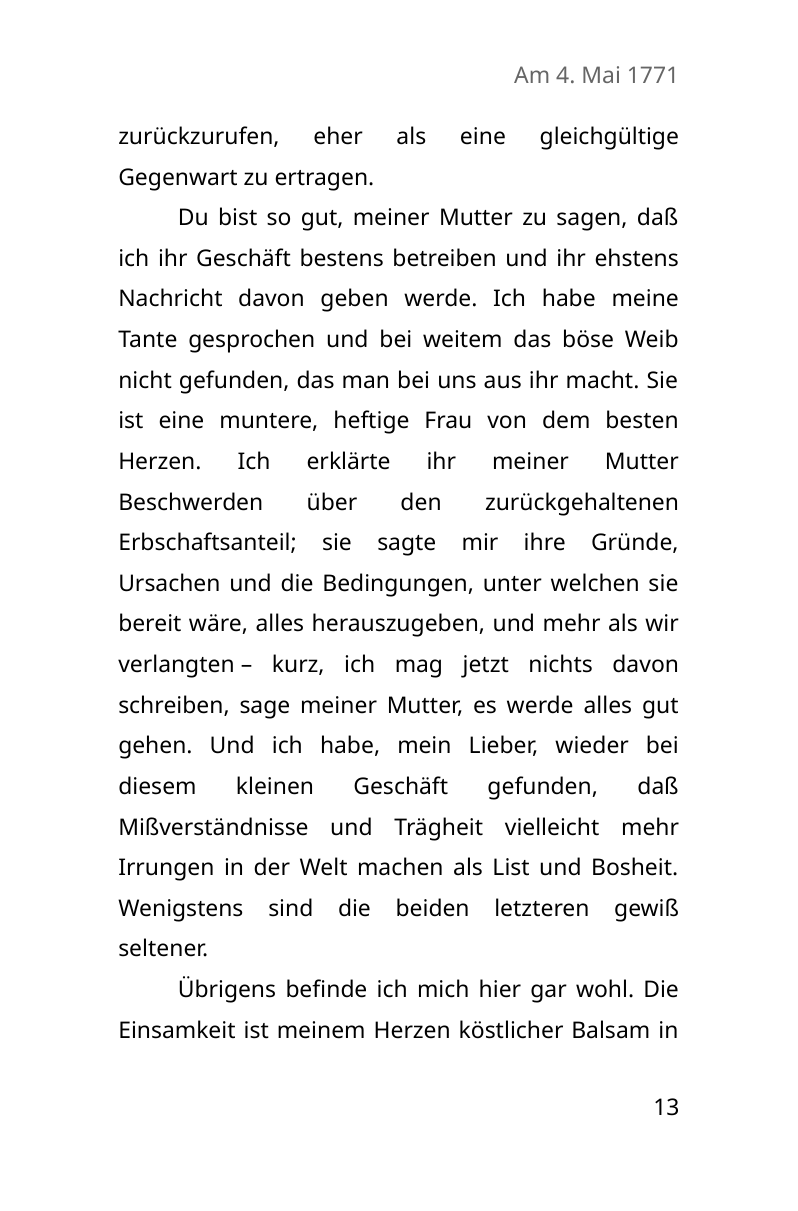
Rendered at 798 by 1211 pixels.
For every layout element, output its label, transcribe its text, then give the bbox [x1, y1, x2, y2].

text Übrigens befinde ich mich hier gar wohl. Die Einsamkeit ist meinem Herzen köstlicher Balsam in [118, 973, 679, 1045]
text zurückzurufen, eher als eine gleichgültige Gegenwart zu ertragen. [118, 120, 679, 192]
text Du bist so gut, meiner Mutter zu sagen, daß ich ihr Geschäft bestens betreiben und ihr ehstens Nachricht davon geben werde. Ich habe meine Tante gesprochen und bei weitem das böse Weib nicht gefunden, das man bei uns aus ihr macht. Sie ist eine muntere, heftige Frau von dem besten Herzen. Ich erklärte ihr meiner Mutter Beschwerden über den zurückgehaltenen Erbschaftsanteil; sie sagte mir ihre Gründe, Ursachen und die Bedingungen, unter welchen sie bereit wäre, alles herauszugeben, und mehr als wir verlangten – kurz, ich mag jetzt nichts davon schreiben, sage meiner Mutter, es werde alles gut gehen. Und ich habe, mein Lieber, wieder bei diesem kleinen Geschäft gefunden, daß Mißverständnisse und Trägheit vielleicht mehr Irrungen in der Welt machen als List und Bosheit. Wenigstens sind die beiden letzteren gewiß seltener. [118, 201, 679, 963]
